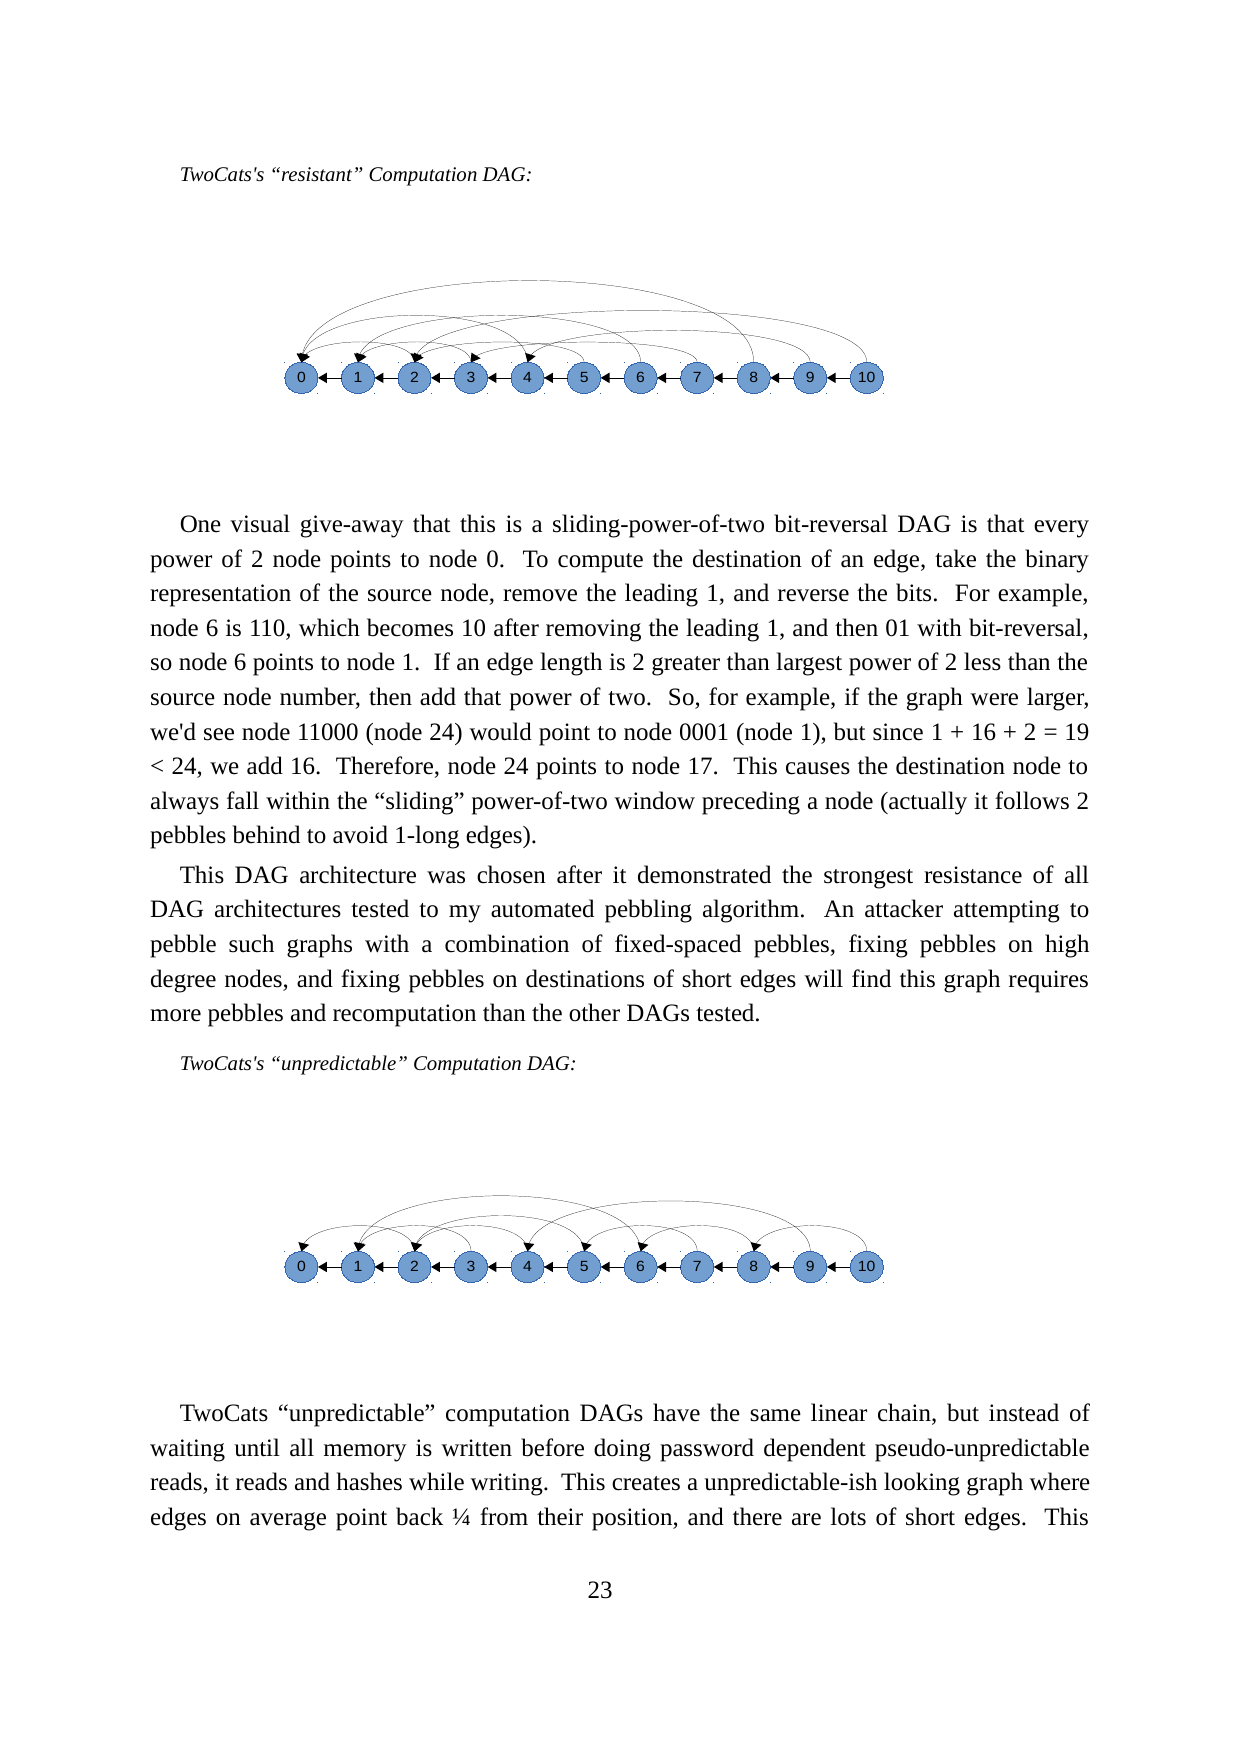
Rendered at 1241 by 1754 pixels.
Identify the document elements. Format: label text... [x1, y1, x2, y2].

text This DAG architecture was chosen after it demonstrated the strongest resistance of all DAG architectures tested to my automated pebbling algorithm. An attacker attempting to pebble such graphs with a combination of fixed-spaced pebbles, fixing pebbles on high degree nodes, and fixing pebbles on destinations of short edges will find this graph requires more pebbles and recomputation than the other DAGs tested. [150, 861, 1091, 1027]
text TwoCats “unpredictable” computation DAGs have the same linear chain, but instead of waiting until all memory is written before doing password dependent pseudo-unpredictable reads, it reads and hashes while writing. This creates a unpredictable-ish looking graph where edges on average point back ¼ from their position, and there are lots of short edges. This [150, 1399, 1091, 1531]
text TwoCats's “resistant” Computation DAG: [179, 162, 1007, 186]
text TwoCats's “unpredictable” Computation DAG: [179, 1052, 1007, 1074]
text One visual give-away that this is a sliding-power-of-two bit-reversal DAG is that every power of 2 node points to node 0. To compute the destination of an edge, take the binary representation of the source node, remove the leading 1, and reverse the bits. For example, node 6 is 110, which becomes 10 after removing the leading 1, and then 01 with bit-reversal, so node 6 points to node 1. If an edge length is 2 greater than largest power of 2 less than the source node number, then add that power of two. So, for example, if the graph were larger, we'd see node 11000 (node 24) would point to node 0001 (node 1), but since 1 + 16 + 2 = 19 < 24, we add 16. Therefore, node 24 points to node 17. This causes the destination node to always fall within the “sliding” power-of-two window preceding a node (actually it follows 2 pebbles behind to avoid 1-long edges). [150, 510, 1091, 849]
